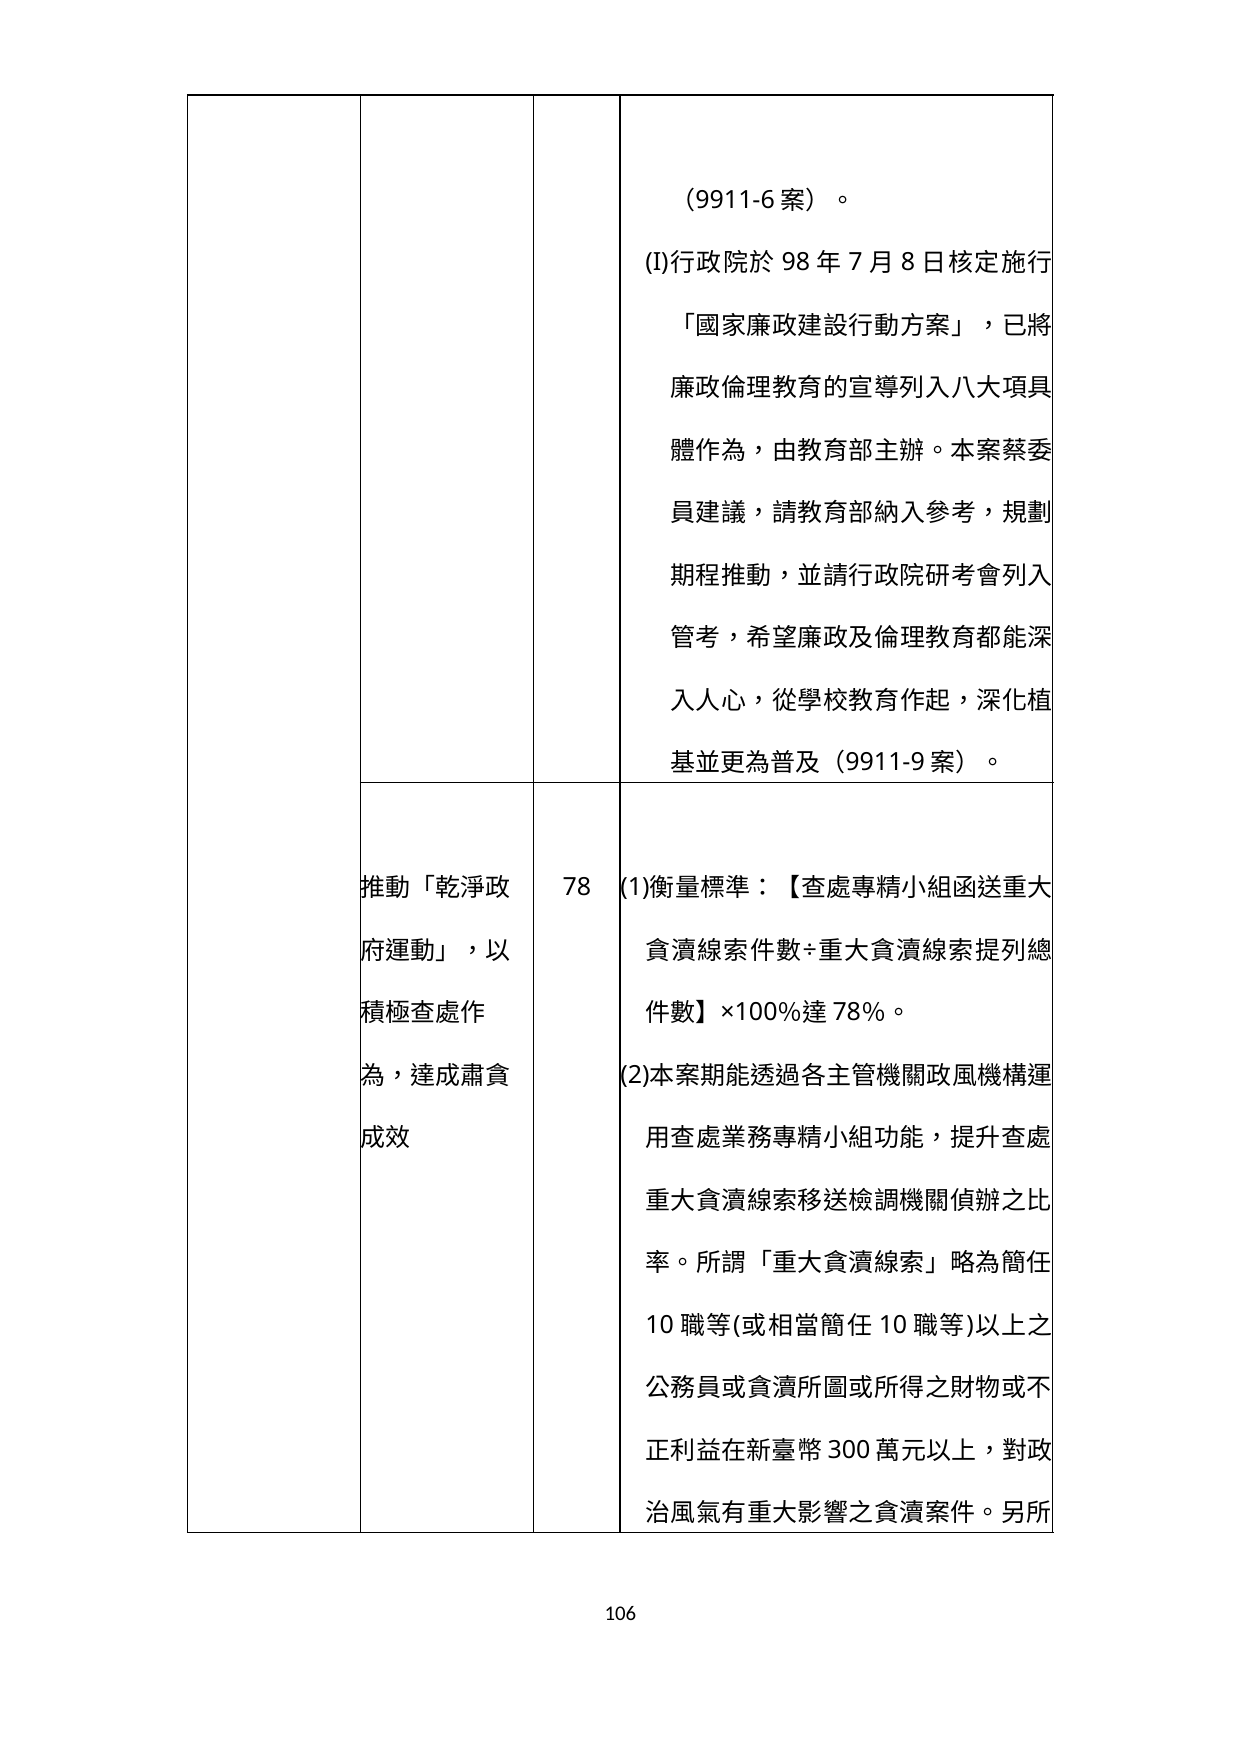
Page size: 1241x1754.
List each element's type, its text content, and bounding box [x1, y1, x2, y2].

table_cell (1)衡量標準：【查處專精小組函送重大貪瀆線索件數÷重大貪瀆線索提列總件數】×100％達78％。 (2)本案期能透過各主管機關政風機構運用查處業務專精小組功能，提升查處重大貪瀆線索移送檢調機關偵辦之比率。所謂「重大貪瀆線索」略為簡任10職等(或相當簡任10職等)以上之公務員或貪瀆所圖或所得之財物或不正利益在新臺幣300萬元以上，對政治風氣有重大影響之貪瀆案件。另所 [621, 783, 1052, 1532]
table_cell 78 [534, 783, 619, 1532]
table_cell 推動「乾淨政府運動」，以積極查處作為，達成肅貪成效 [361, 783, 533, 1532]
table_cell [361, 96, 533, 782]
table_cell [188, 96, 360, 1532]
table_cell [534, 96, 619, 782]
table_cell （9911-6案）。 (I)行政院於98年7月8日核定施行「國家廉政建設行動方案」，已將廉政倫理教育的宣導列入八大項具體作為，由教育部主辦。本案蔡委員建議，請教育部納入參考，規劃期程推動，並請行政院研考會列入管考，希望廉政及倫理教育都能深入人心，從學校教育作起，深化植基並更為普及（9911-9案）。 [621, 96, 1052, 782]
